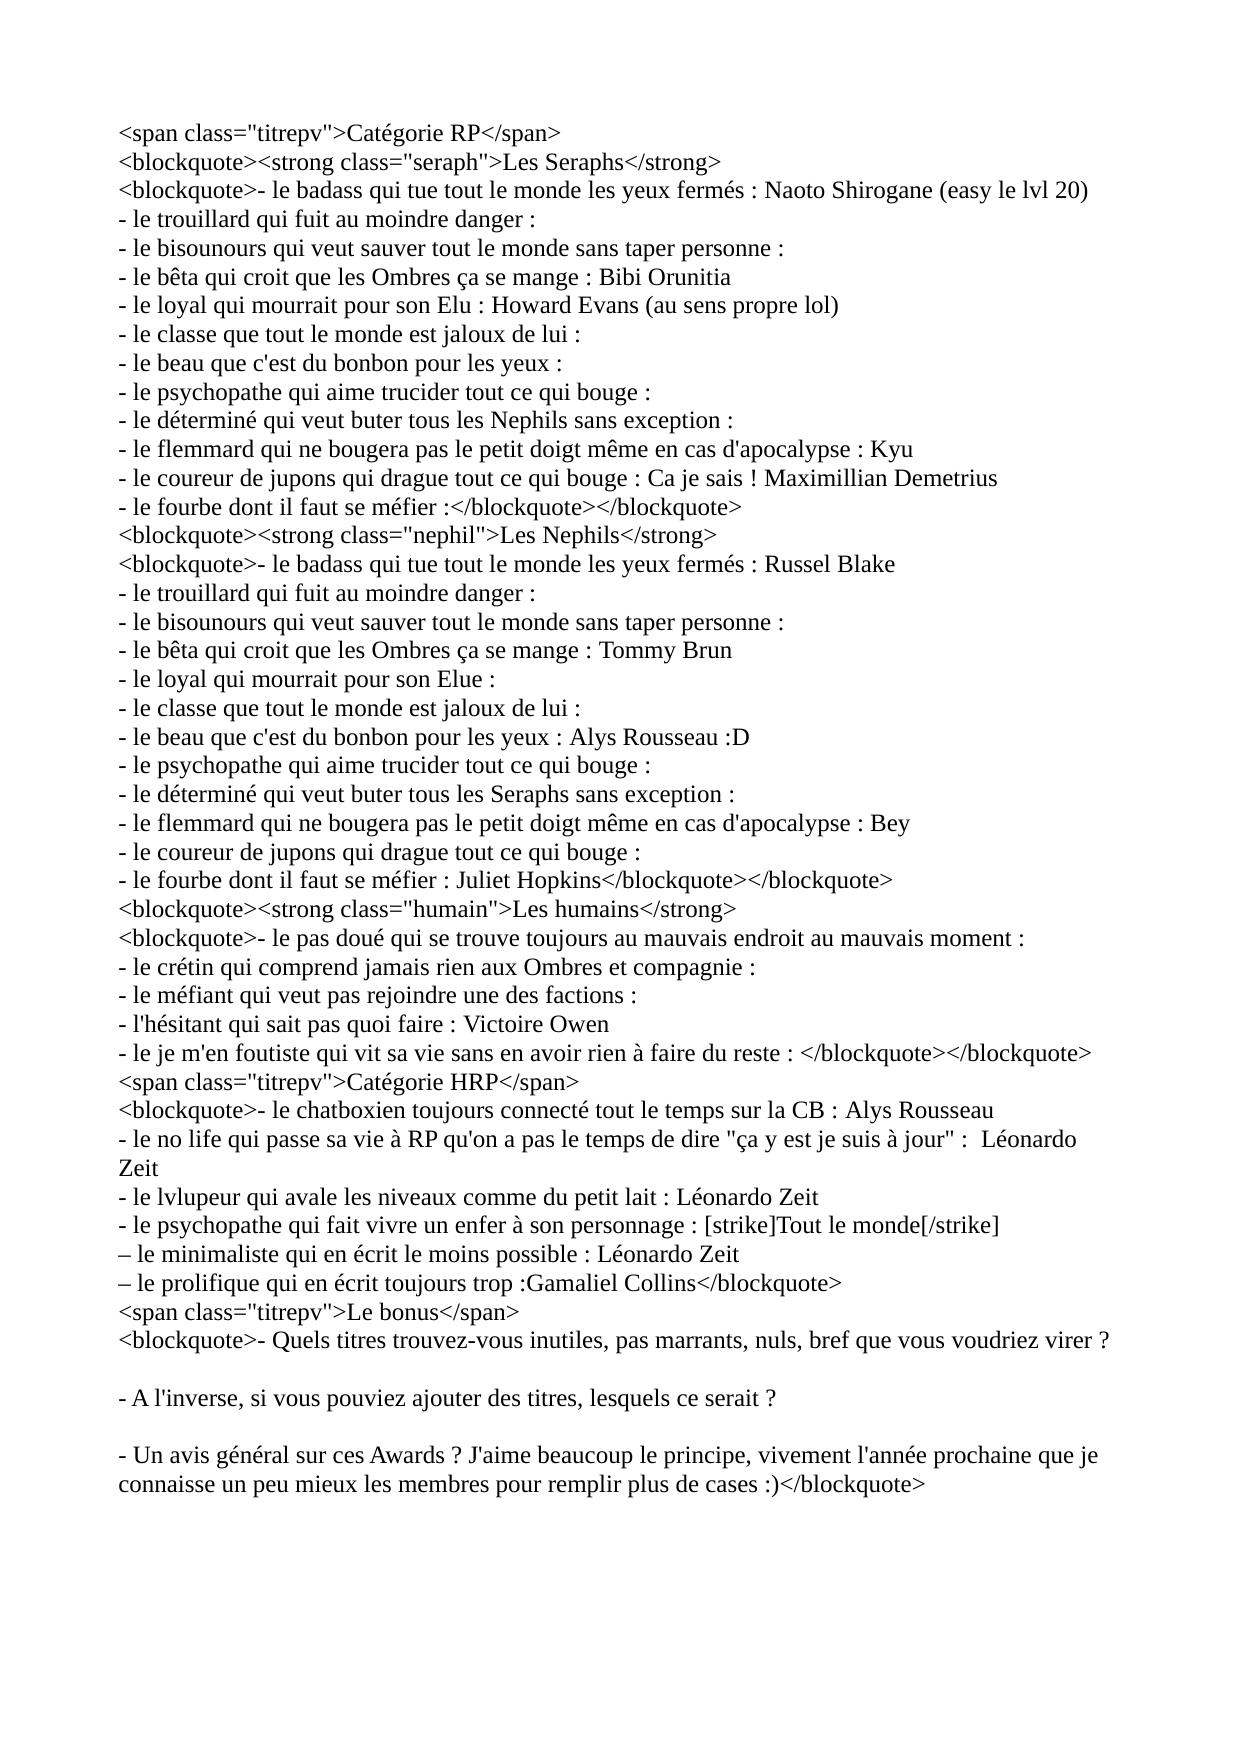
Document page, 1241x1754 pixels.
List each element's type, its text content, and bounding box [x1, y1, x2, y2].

text <span class="titrepv">Catégorie RP</span> <blockquote><strong class="seraph">Les Seraphs</strong> <blockquote>- le badass qui tue tout le monde les yeux fermés : Naoto Shirogane (easy le lvl 20) - le trouillard qui fuit au moindre danger : - le bisounours qui veut sauver tout le monde sans taper personne : - le bêta qui croit que les Ombres ça se mange : Bibi Orunitia - le loyal qui mourrait pour son Elu : Howard Evans (au sens propre lol) - le classe que tout le monde est jaloux de lui : - le beau que c'est du bonbon pour les yeux : - le psychopathe qui aime trucider tout ce qui bouge : - le déterminé qui veut buter tous les Nephils sans exception : - le flemmard qui ne bougera pas le petit doigt même en cas d'apocalypse : Kyu - le coureur de jupons qui drague tout ce qui bouge : Ca je sais ! Maximillian Demetrius - le fourbe dont il faut se méfier :</blockquote></blockquote> <blockquote><strong class="nephil">Les Nephils</strong> <blockquote>- le badass qui tue tout le monde les yeux fermés : Russel Blake - le trouillard qui fuit au moindre danger : - le bisounours qui veut sauver tout le monde sans taper personne : - le bêta qui croit que les Ombres ça se mange : Tommy Brun - le loyal qui mourrait pour son Elue : - le classe que tout le monde est jaloux de lui : - le beau que c'est du bonbon pour les yeux : Alys Rousseau :D - le psychopathe qui aime trucider tout ce qui bouge : - le déterminé qui veut buter tous les Seraphs sans exception : - le flemmard qui ne bougera pas le petit doigt même en cas d'apocalypse : Bey - le coureur de jupons qui drague tout ce qui bouge : - le fourbe dont il faut se méfier : Juliet Hopkins</blockquote></blockquote> <blockquote><strong class="humain">Les humains</strong> <blockquote>- le pas doué qui se trouve toujours au mauvais endroit au mauvais moment : - le crétin qui comprend jamais rien aux Ombres et compagnie : - le méfiant qui veut pas rejoindre une des factions : - l'hésitant qui sait pas quoi faire : Victoire Owen - le je m'en foutiste qui vit sa vie sans en avoir rien à faire du reste : </blockquote></blockquote> <span class="titrepv">Catégorie HRP</span> <blockquote>- le chatboxien toujours connecté tout le temps sur la CB : Alys Rousseau - le no life qui passe sa vie à RP qu'on a pas le temps de dire "ça y est je suis à jour" : Léonardo Zeit - le lvlupeur qui avale les niveaux comme du petit lait : Léonardo Zeit - le psychopathe qui fait vivre un enfer à son personnage : [strike]Tout le monde[/strike] – le minimaliste qui en écrit le moins possible : Léonardo Zeit – le prolifique qui en écrit toujours trop :Gamaliel Collins</blockquote> <span class="titrepv">Le bonus</span> <blockquote>- Quels titres trouvez-vous inutiles, pas marrants, nuls, bref que vous voudriez virer ? - A l'inverse, si vous pouviez ajouter des titres, lesquels ce serait ? - Un avis général sur ces Awards ? J'aime beaucoup le principe, vivement l'année prochaine que je connaisse un peu mieux les membres pour remplir plus de cases :)</blockquote> [118, 118, 1122, 1498]
